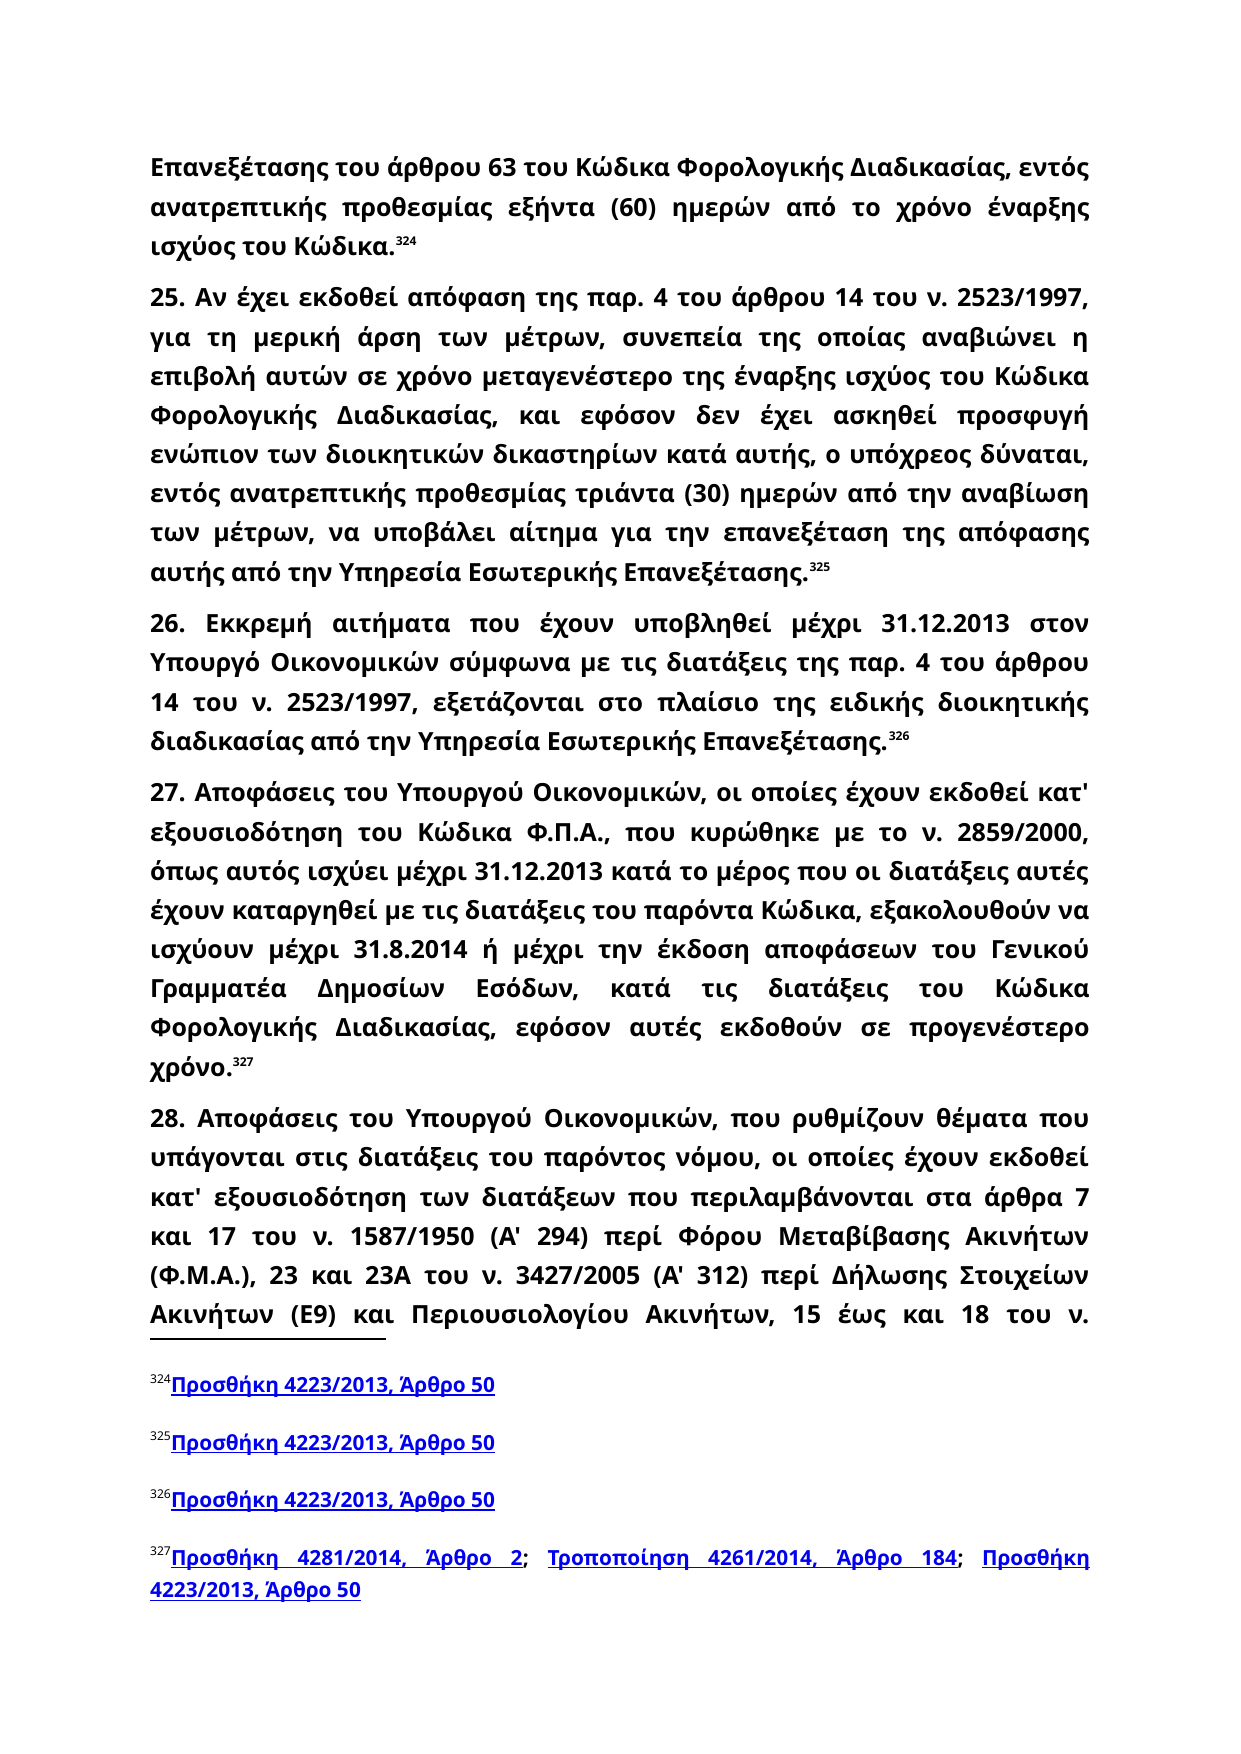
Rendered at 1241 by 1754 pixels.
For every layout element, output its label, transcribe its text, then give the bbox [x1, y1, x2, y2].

text 27. Αποφάσεις του Υπουργού Οικονομικών, οι οποίες έχουν εκδοθεί κατ' εξουσιοδότηση του Κώδικα Φ.Π.Α., που κυρώθηκε με το ν. 2859/2000, όπως αυτός ισχύει μέχρι 31.12.2013 κατά το μέρος που οι διατάξεις αυτές έχουν καταργηθεί με τις διατάξεις του παρόντα Κώδικα, εξακολουθούν να ισχύουν μέχρι 31.8.2014 ή μέχρι την έκδοση αποφάσεων του Γενικού Γραμματέα Δημοσίων Εσόδων, κατά τις διατάξεις του Κώδικα Φορολογικής Διαδικασίας, εφόσον αυτές εκδοθούν σε προγενέστερο χρόνο. [150, 775, 1090, 1083]
text Προσθήκη 4281/2014, Άρθρο 2; Τροποποίηση 4261/2014, Άρθρο 184; Προσθήκη 4223/2013, Άρθρο 50 [150, 1543, 1090, 1604]
text Προσθήκη 4223/2013, Άρθρο 50 [150, 1485, 1090, 1514]
text Προσθήκη 4223/2013, Άρθρο 50 [150, 1428, 1090, 1456]
text 28. Αποφάσεις του Υπουργού Οικονομικών, που ρυθμίζουν θέματα που υπάγονται στις διατάξεις του παρόντος νόμου, οι οποίες έχουν εκδοθεί κατ' εξουσιοδότηση των διατάξεων που περιλαμβάνονται στα άρθρα 7 και 17 του ν. 1587/1950 (Α' 294) περί Φόρου Μεταβίβασης Ακινήτων (Φ.Μ.Α.), 23 και 23Α του ν. 3427/2005 (Α' 312) περί Δήλωσης Στοιχείων Ακινήτων (Ε9) και Περιουσιολογίου Ακινήτων, 15 έως και 18 του ν. [150, 1101, 1090, 1331]
text 26. Εκκρεμή αιτήματα που έχουν υποβληθεί μέχρι 31.12.2013 στον Υπουργό Οικονομικών σύμφωνα με τις διατάξεις της παρ. 4 του άρθρου 14 του ν. 2523/1997, εξετάζονται στο πλαίσιο της ειδικής διοικητικής διαδικασίας από την Υπηρεσία Εσωτερικής Επανεξέτασης. [150, 606, 1090, 757]
text Προσθήκη 4223/2013, Άρθρο 50 [150, 1370, 1090, 1398]
text 25. Αν έχει εκδοθεί απόφαση της παρ. 4 του άρθρου 14 του ν. 2523/1997, για τη μερική άρση των μέτρων, συνεπεία της οποίας αναβιώνει η επιβολή αυτών σε χρόνο μεταγενέστερο της έναρξης ισχύος του Κώδικα Φορολογικής Διαδικασίας, και εφόσον δεν έχει ασκηθεί προσφυγή ενώπιον των διοικητικών δικαστηρίων κατά αυτής, ο υπόχρεος δύναται, εντός ανατρεπτικής προθεσμίας τριάντα (30) ημερών από την αναβίωση των μέτρων, να υποβάλει αίτημα για την επανεξέταση της απόφασης αυτής από την Υπηρεσία Εσωτερικής Επανεξέτασης. [150, 280, 1090, 588]
text Επανεξέτασης του άρθρου 63 του Κώδικα Φορολογικής Διαδικασίας, εντός ανατρεπτικής προθεσμίας εξήντα (60) ημερών από το χρόνο έναρξης ισχύος του Κώδικα. [150, 150, 1090, 262]
